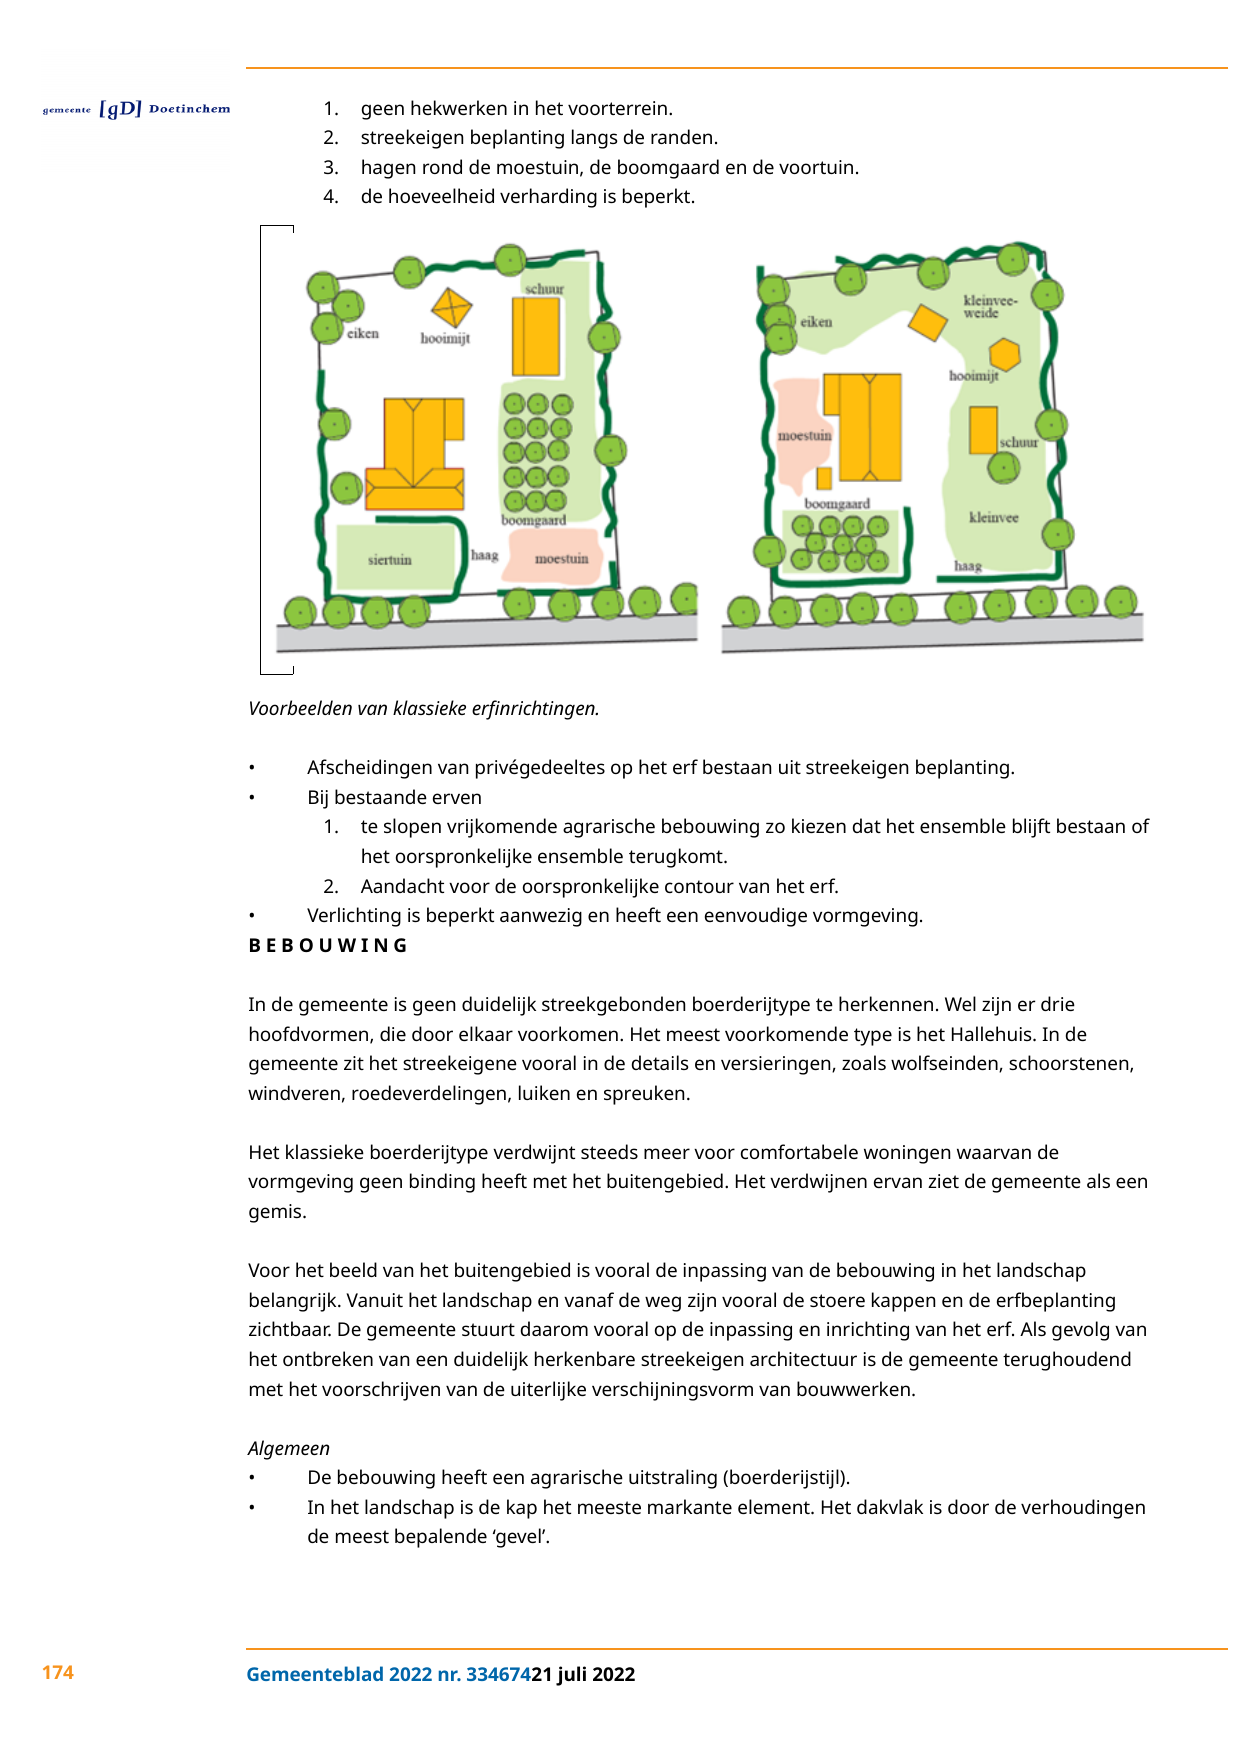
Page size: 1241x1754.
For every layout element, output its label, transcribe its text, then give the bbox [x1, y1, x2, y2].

text Het klassieke boerderijtype verdwijnt steeds meer voor comfortabele woningen waarvan de vormgeving geen binding heeft met het buitengebied. Het verdwijnen ervan ziet de gemeente als een gemis. [248, 1139, 1152, 1224]
picture [41, 47, 231, 172]
list streekeigen beplanting langs de randen. [323, 124, 1152, 150]
list In het landschap is de kap het meeste markante element. Het dakvlak is door de verhoudingen de meest bepalende ‘gevel’. [248, 1494, 1152, 1549]
list Aandacht voor de oorspronkelijke contour van het erf. [323, 873, 1152, 899]
list te slopen vrijkomende agrarische bebouwing zo kiezen dat het ensemble blijft bestaan of het oorspronkelijke ensemble terugkomt. [323, 814, 1152, 869]
text B E B O U W I N G [248, 932, 1152, 958]
list geen hekwerken in het voorterrein. [323, 95, 1152, 121]
text Voor het beeld van het buitengebied is vooral de inpassing van de bebouwing in het landschap belangrijk. Vanuit het landschap en vanaf de weg zijn vooral de stoere kappen en de erfbeplanting zichtbaar. De gemeente stuurt daarom vooral op de inpassing en inrichting van het erf. Als gevolg van het ontbreken van een duidelijk herkenbare streekeigen architectuur is de gemeente terughoudend met het voorschrijven van de uiterlijke verschijningsvorm van bouwwerken. [248, 1257, 1152, 1402]
picture [268, 233, 1155, 666]
list de hoeveelheid verharding is beperkt. [323, 183, 1152, 209]
list Bij bestaande erven [248, 784, 1152, 810]
list Verlichting is beperkt aanwezig en heeft een eenvoudige vormgeving. [248, 902, 1152, 928]
list De bebouwing heeft een agrarische uitstraling (boerderijstijl). [248, 1464, 1152, 1490]
text Voorbeelden van klassieke erfinrichtingen. [248, 695, 1152, 721]
text In de gemeente is geen duidelijk streekgebonden boerderijtype te herkennen. Wel zijn er drie hoofdvormen, die door elkaar voorkomen. Het meest voorkomende type is het Hallehuis. In de gemeente zit het streekeigene vooral in de details en versieringen, zoals wolfseinden, schoorstenen, windveren, roedeverdelingen, luiken en spreuken. [248, 991, 1152, 1106]
list Afscheidingen van privégedeeltes op het erf bestaan uit streekeigen beplanting. [248, 754, 1152, 780]
list hagen rond de moestuin, de boomgaard en de voortuin. [323, 154, 1152, 180]
text Algemeen [248, 1435, 1152, 1461]
